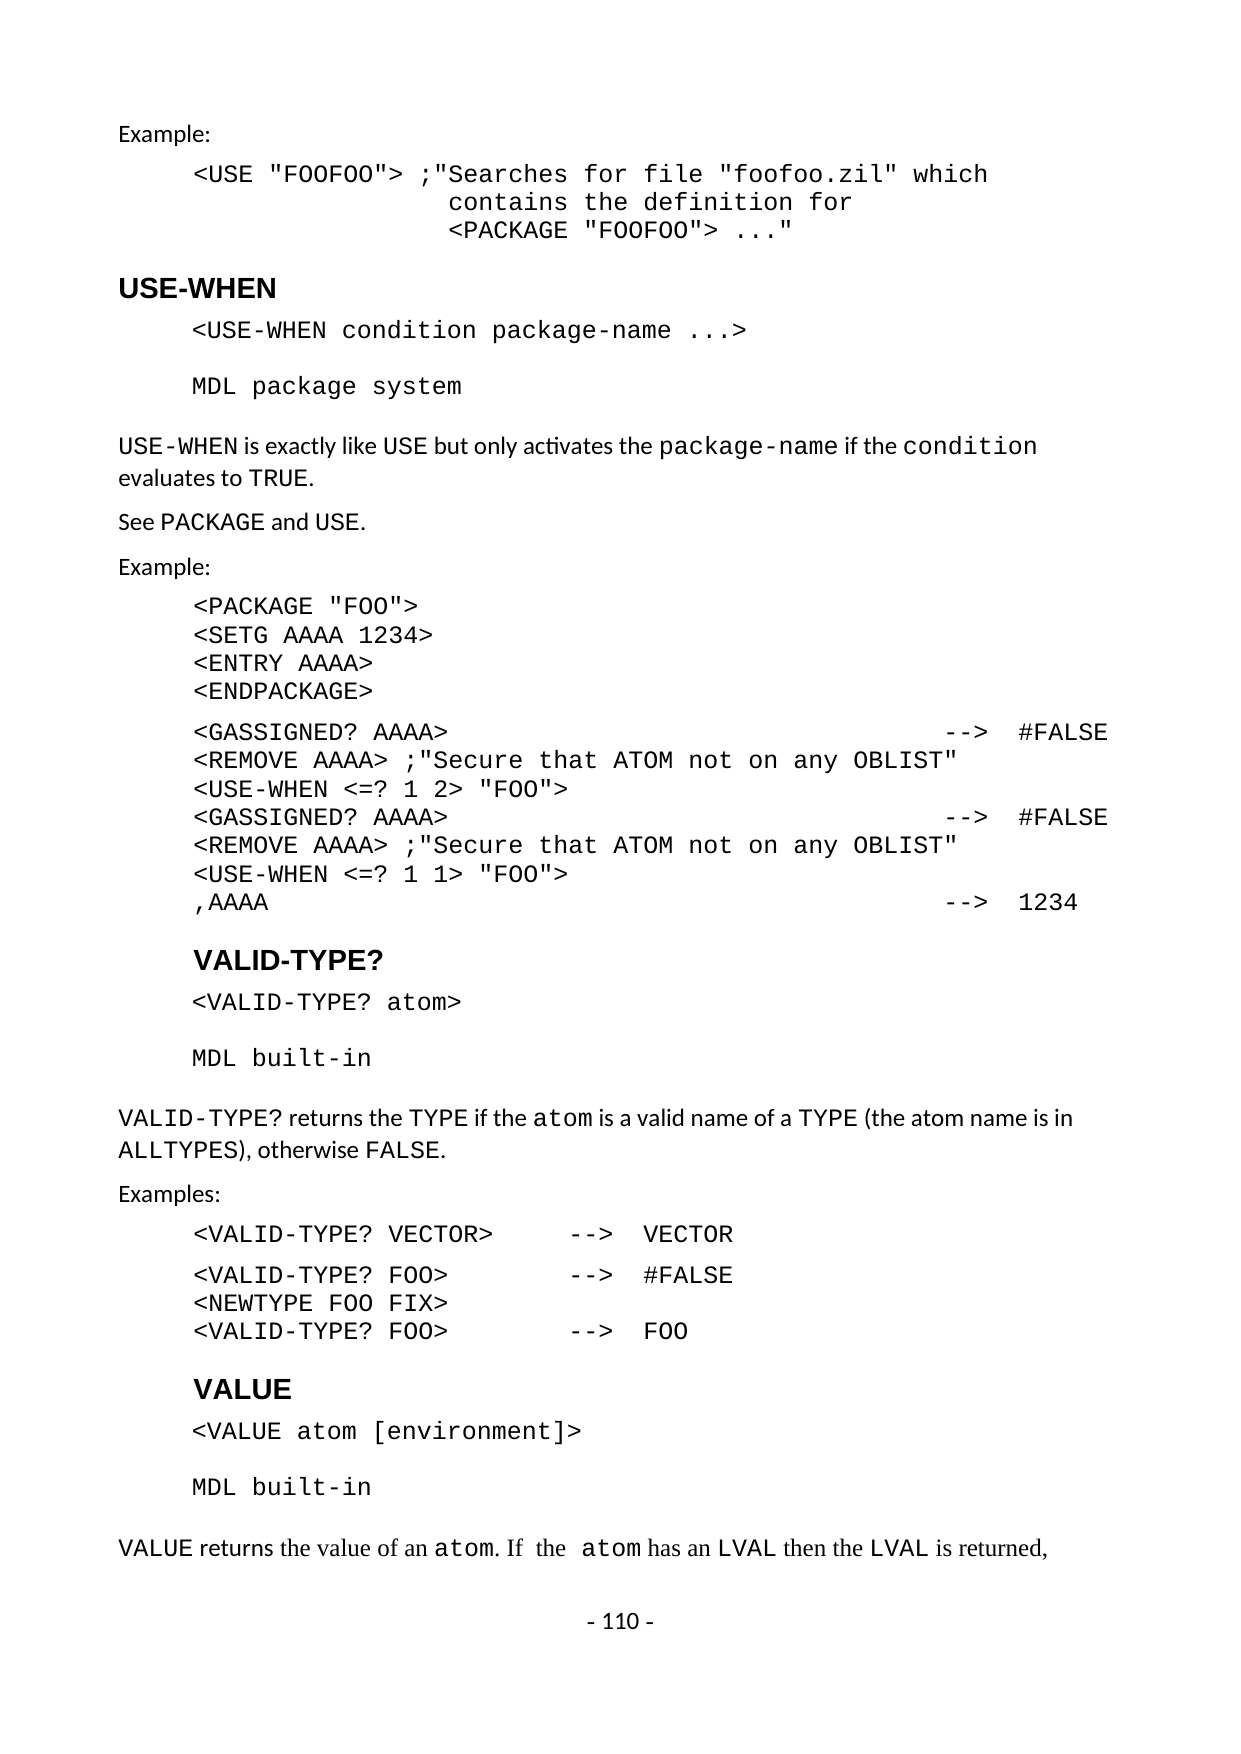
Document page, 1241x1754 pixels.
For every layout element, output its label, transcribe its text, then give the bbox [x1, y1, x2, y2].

text MDL built-in [192, 1046, 1122, 1074]
text See PACKAGE and USE. [118, 507, 1122, 538]
text Example: [118, 551, 1122, 581]
subtitle VALUE [118, 1372, 1122, 1406]
text <GASSIGNED? AAAA> --> #FALSE <REMOVE AAAA> ;"Secure that ATOM not on any OBLIST" <USE-WHEN <=? 1 2> "FOO"> <GASSIGNED? AAAA> --> #FALSE <REMOVE AAAA> ;"Secure that ATOM not on any OBLIST" <USE-WHEN <=? 1 1> "FOO"> ,AAAA --> 1234 [118, 720, 1122, 918]
text <VALID-TYPE? atom> [192, 989, 1122, 1017]
text VALUE returns the value of an atom. If the atom has an LVAL then the LVAL is returned, [118, 1532, 1122, 1563]
subtitle USE-WHEN [118, 271, 1122, 305]
text Example: [118, 118, 1122, 149]
text <VALID-TYPE? VECTOR> --> VECTOR [118, 1221, 1122, 1250]
text Examples: [118, 1178, 1122, 1209]
text USE-WHEN is exactly like USE but only activates the package-name if the condition evaluates to TRUE. [118, 431, 1122, 494]
subtitle VALID-TYPE? [118, 943, 1122, 977]
text <USE "FOOFOO"> ;"Searches for file "foofoo.zil" which contains the definition for <PACKAGE "FOOFOO"> ..." [118, 161, 1122, 246]
text MDL package system [192, 374, 1122, 402]
text <USE-WHEN condition package-name ...> [192, 317, 1122, 346]
text <VALID-TYPE? FOO> --> #FALSE <NEWTYPE FOO FIX> <VALID-TYPE? FOO> --> FOO [118, 1262, 1122, 1347]
text <VALUE atom [environment]> [192, 1418, 1122, 1447]
text <PACKAGE "FOO"> <SETG AAAA 1234> <ENTRY AAAA> <ENDPACKAGE> [118, 594, 1122, 707]
text VALID-TYPE? returns the TYPE if the atom is a valid name of a TYPE (the atom name is in ALLTYPES), otherwise FALSE. [118, 1102, 1122, 1166]
text MDL built-in [192, 1475, 1122, 1503]
